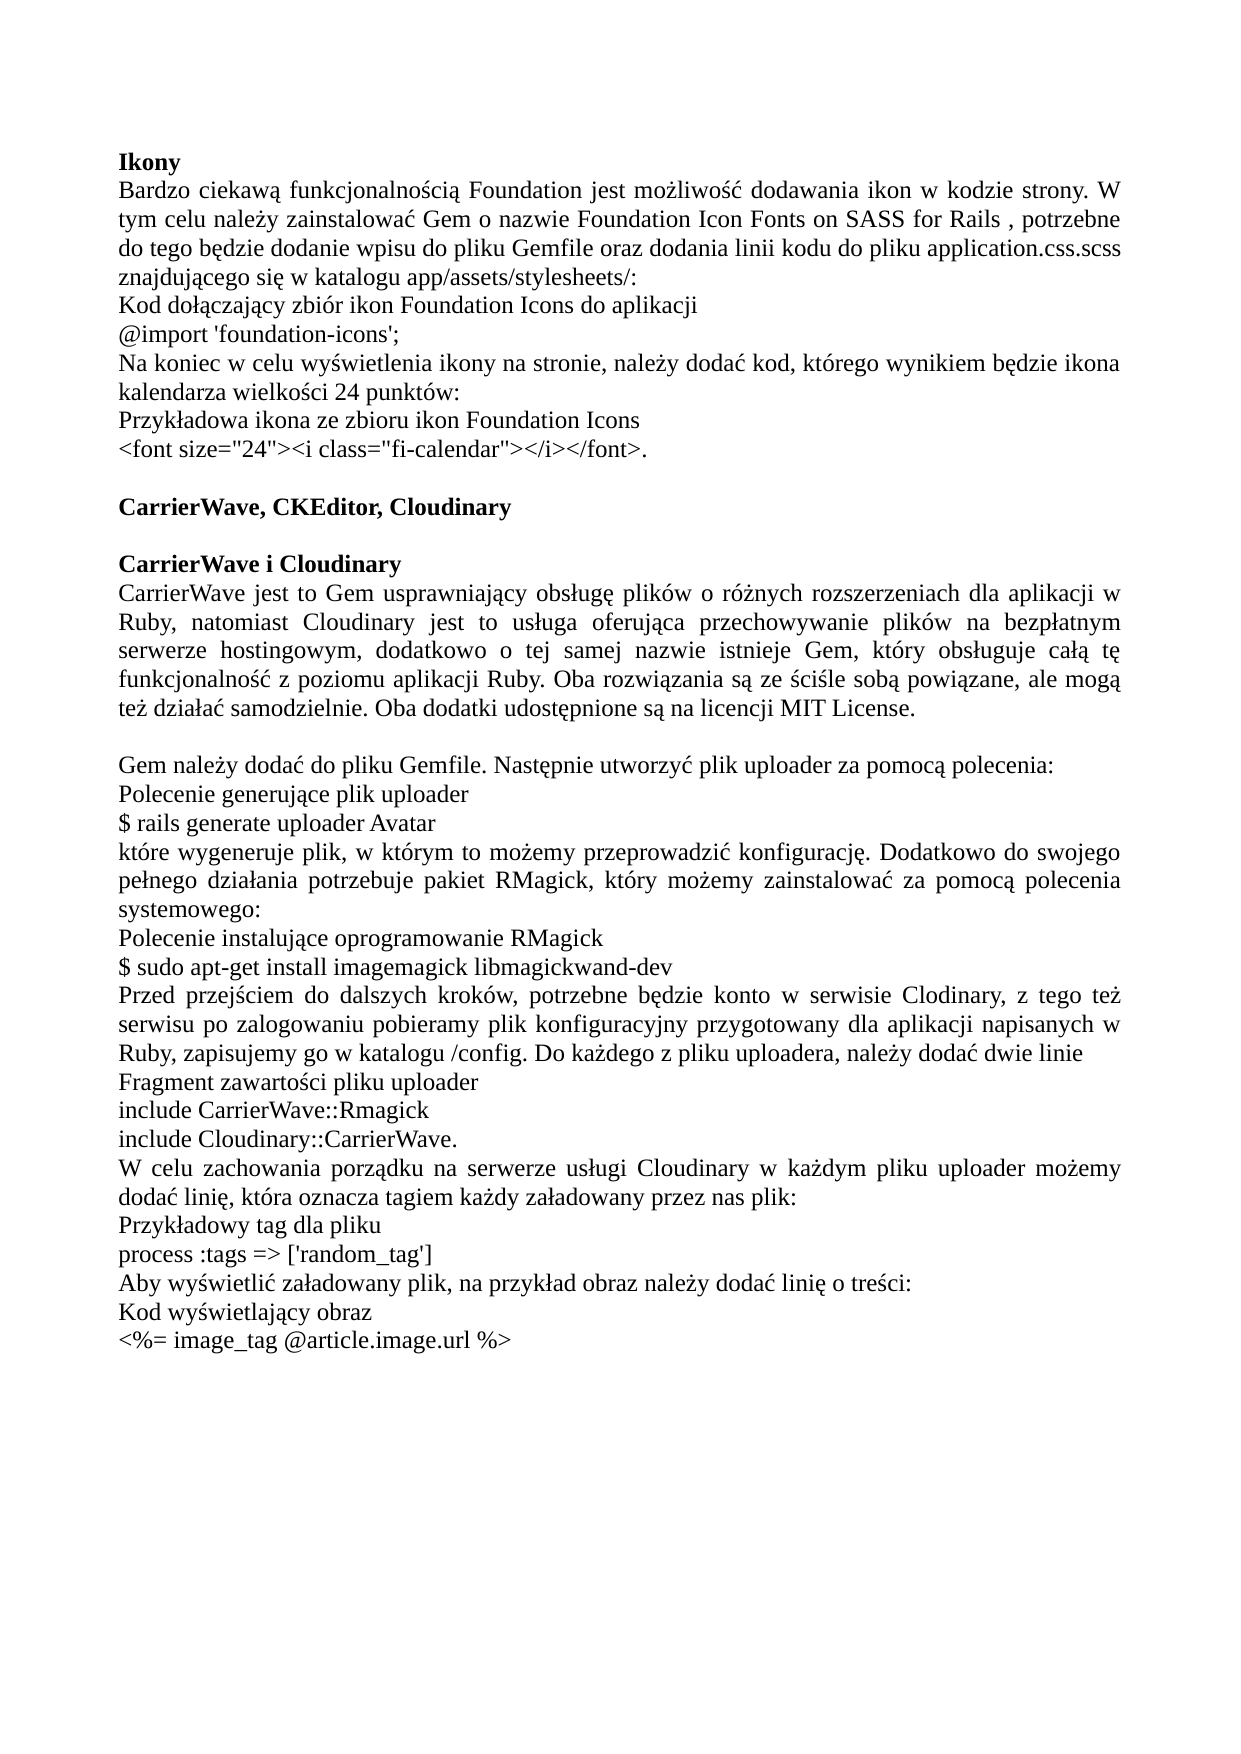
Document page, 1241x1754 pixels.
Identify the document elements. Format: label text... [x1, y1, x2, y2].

text Polecenie instalujące oprogramowanie RMagick [118, 923, 1122, 952]
text @import 'foundation-icons'; [118, 319, 1122, 348]
text które wygeneruje plik, w którym to możemy przeprowadzić konfigurację. Dodatkowo do swojego pełnego działania potrzebuje pakiet RMagick, który możemy zainstalować za pomocą polecenia systemowego: [118, 837, 1122, 923]
text Gem należy dodać do pliku Gemfile. Następnie utworzyć plik uploader za pomocą polecenia: [118, 751, 1122, 779]
text Przykładowy tag dla pliku [118, 1211, 1122, 1239]
text W celu zachowania porządku na serwerze usługi Cloudinary w każdym pliku uploader możemy dodać linię, która oznacza tagiem każdy załadowany przez nas plik: [118, 1153, 1122, 1211]
text Kod wyświetlający obraz [118, 1297, 1122, 1326]
text Przed przejściem do dalszych kroków, potrzebne będzie konto w serwisie Clodinary, z tego też serwisu po zalogowaniu pobieramy plik konfiguracyjny przygotowany dla aplikacji napisanych w Ruby, zapisujemy go w katalogu /config. Do każdego z pliku uploadera, należy dodać dwie linie [118, 981, 1122, 1067]
text include Cloudinary::CarrierWave. [118, 1124, 1122, 1153]
text CarrierWave jest to Gem usprawniający obsługę plików o różnych rozszerzeniach dla aplikacji w Ruby, natomiast Cloudinary jest to usługa oferująca przechowywanie plików na bezpłatnym serwerze hostingowym, dodatkowo o tej samej nazwie istnieje Gem, który obsługuje całą tę funkcjonalność z poziomu aplikacji Ruby. Oba rozwiązania są ze ściśle sobą powiązane, ale mogą też działać samodzielnie. Oba dodatki udostępnione są na licencji MIT License. [118, 578, 1122, 722]
text $ sudo apt-get install imagemagick libmagickwand-dev [118, 952, 1122, 981]
text Na koniec w celu wyświetlenia ikony na stronie, należy dodać kod, którego wynikiem będzie ikona kalendarza wielkości 24 punktów: [118, 348, 1122, 406]
text Ikony [118, 147, 1122, 176]
text Kod dołączający zbiór ikon Foundation Icons do aplikacji [118, 291, 1122, 319]
text process :tags => ['random_tag'] [118, 1239, 1122, 1268]
text Bardzo ciekawą funkcjonalnością Foundation jest możliwość dodawania ikon w kodzie strony. W tym celu należy zainstalować Gem o nazwie Foundation Icon Fonts on SASS for Rails , potrzebne do tego będzie dodanie wpisu do pliku Gemfile oraz dodania linii kodu do pliku application.css.scss znajdującego się w katalogu app/assets/stylesheets/: [118, 176, 1122, 291]
text <%= image_tag @article.image.url %> [118, 1326, 1122, 1354]
text Przykładowa ikona ze zbioru ikon Foundation Icons [118, 406, 1122, 434]
text Polecenie generujące plik uploader [118, 779, 1122, 808]
text Fragment zawartości pliku uploader [118, 1067, 1122, 1096]
text Aby wyświetlić załadowany plik, na przykład obraz należy dodać linię o treści: [118, 1268, 1122, 1297]
text include CarrierWave::Rmagick [118, 1096, 1122, 1124]
text $ rails generate uploader Avatar [118, 808, 1122, 837]
text CarrierWave, CKEditor, Cloudinary [118, 492, 1122, 521]
text CarrierWave i Cloudinary [118, 549, 1122, 578]
text <font size="24"><i class="fi-calendar"></i></font>. [118, 434, 1122, 463]
